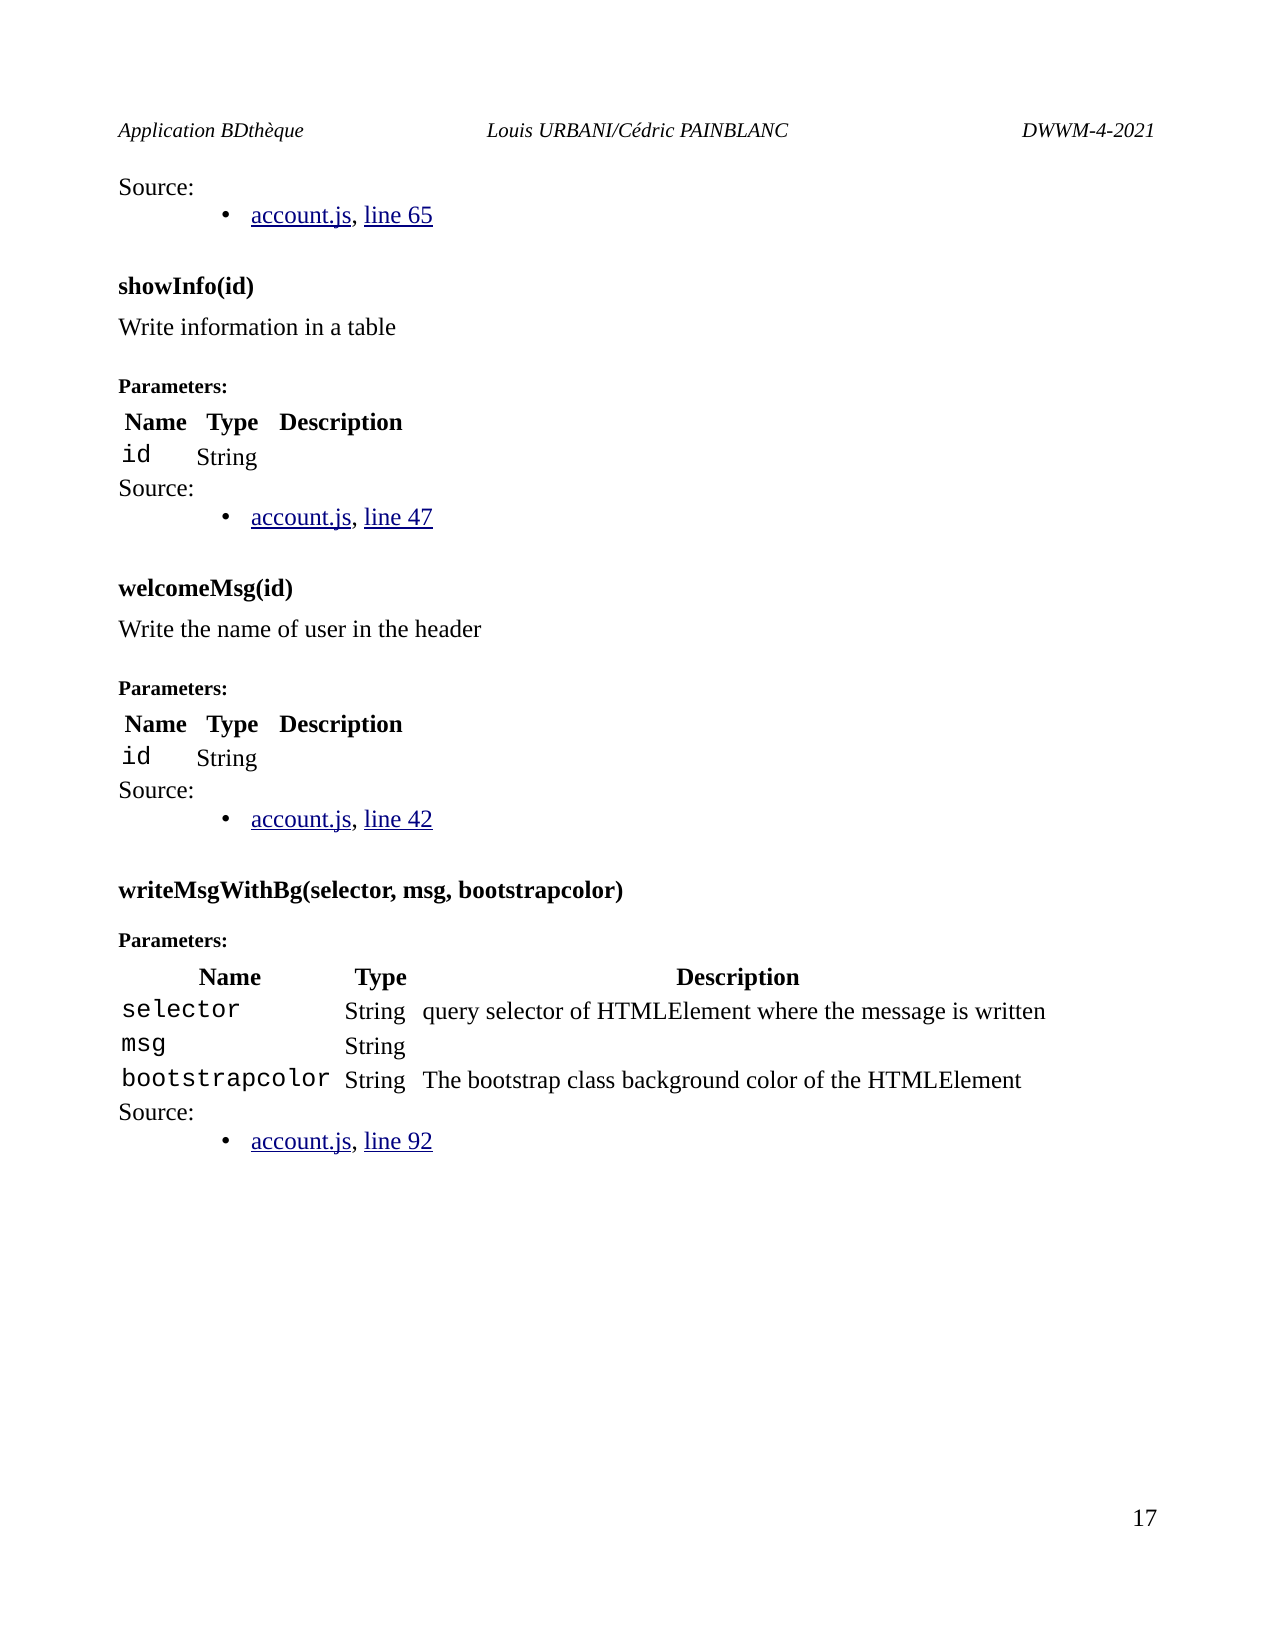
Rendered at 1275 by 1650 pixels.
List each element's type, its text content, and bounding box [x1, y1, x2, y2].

subtitle writeMsgWithBg(selector, msg, bootstrapcolor) [118, 875, 1157, 903]
table_cell id [118, 741, 193, 775]
table_header Description [271, 404, 411, 439]
table_cell String [341, 1063, 419, 1097]
table_header Description [271, 706, 411, 741]
table_cell [271, 439, 411, 473]
table_header Name [118, 959, 341, 993]
table_header Name [118, 404, 193, 439]
table_cell The bootstrap class background color of the HTMLElement [420, 1063, 1056, 1097]
subtitle Source: [118, 775, 1157, 804]
subtitle Source: [118, 172, 1157, 200]
list account.js, line 92 [221, 1126, 1157, 1154]
subtitle Parameters: [118, 374, 1157, 398]
table_header Description [420, 959, 1056, 993]
table_cell id [118, 439, 193, 473]
subtitle showInfo(id) [118, 271, 1157, 300]
table_header Type [193, 706, 271, 741]
text Write the name of user in the header [118, 614, 1157, 643]
subtitle Parameters: [118, 676, 1157, 700]
list account.js, line 47 [221, 502, 1157, 531]
subtitle Source: [118, 473, 1157, 502]
subtitle welcomeMsg(id) [118, 573, 1157, 602]
table_cell String [193, 439, 271, 473]
subtitle Source: [118, 1097, 1157, 1126]
table_header Type [193, 404, 271, 439]
list account.js, line 65 [221, 200, 1157, 229]
table_cell [271, 741, 411, 775]
table_cell selector [118, 993, 341, 1028]
table_cell String [193, 741, 271, 775]
text Write information in a table [118, 312, 1157, 341]
table_cell String [341, 1028, 419, 1062]
table_header Type [341, 959, 419, 993]
table_header Name [118, 706, 193, 741]
table_cell bootstrapcolor [118, 1063, 341, 1097]
subtitle Parameters: [118, 928, 1157, 952]
list account.js, line 42 [221, 804, 1157, 833]
table_cell msg [118, 1028, 341, 1062]
table_cell query selector of HTMLElement where the message is written [420, 993, 1056, 1028]
table_cell [420, 1028, 1056, 1062]
table_cell String [341, 993, 419, 1028]
